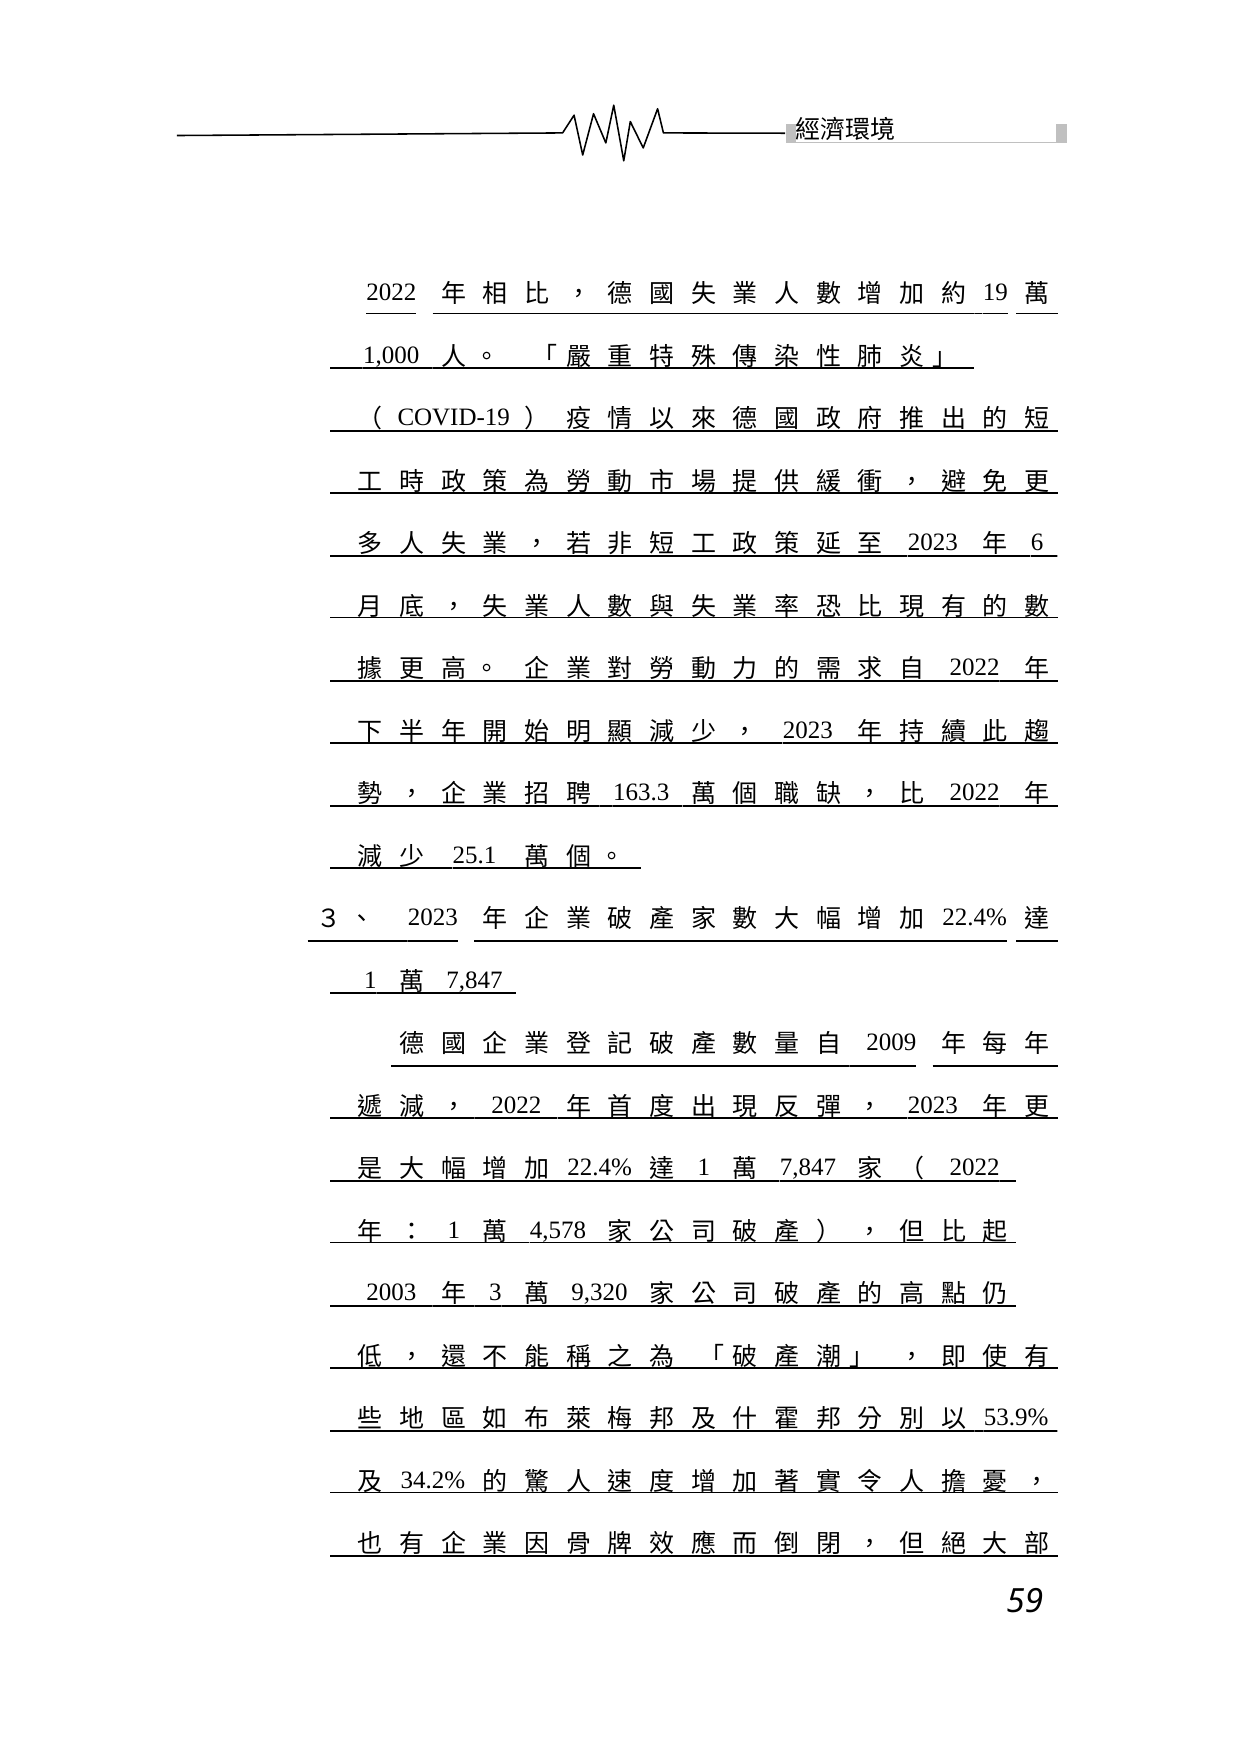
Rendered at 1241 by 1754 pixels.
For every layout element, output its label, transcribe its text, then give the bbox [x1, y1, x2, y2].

text 減少25.1萬個。 [330, 807, 1058, 875]
text 工時政策為勞動市場提供緩衝，避免更 [330, 432, 1058, 492]
text 及34.2%的驚人速度增加著實令人擔憂， [330, 1432, 1058, 1492]
text 據更高。企業對勞動力的需求自2022年 [330, 618, 1058, 680]
text 多人失業，若非短工政策延至2023年6 [330, 494, 1058, 555]
text 勢，企業招聘163.3萬個職缺，比2022年 [330, 744, 1058, 805]
text 也有企業因骨牌效應而倒閉，但絕大部 [330, 1493, 1058, 1555]
text ３、2023年企業破產家數大幅增加22.4%達1萬7,847 [281, 875, 1058, 1000]
text 月底，失業人數與失業率恐比現有的數 [330, 557, 1058, 617]
text 些地區如布萊梅邦及什霍邦分別以53.9% [330, 1369, 1058, 1430]
text 德國企業登記破產數量自2009年每年遞減，2022年首度出現反彈，2023年更 [330, 1000, 1058, 1117]
text 2022年相比，德國失業人數增加約19萬1,000人。「嚴重特殊傳染性肺炎」（COVID-19）疫情以來德國政府推出的短 [330, 250, 1058, 430]
text 下半年開始明顯減少，2023年持續此趨 [330, 682, 1058, 742]
text 是大幅增加22.4%達1萬7,847家（2022年：1萬4,578家公司破產），但比起2003年3萬9,320家公司破產的高點仍低，還不能稱之為「破產潮」，即使有 [330, 1119, 1058, 1367]
